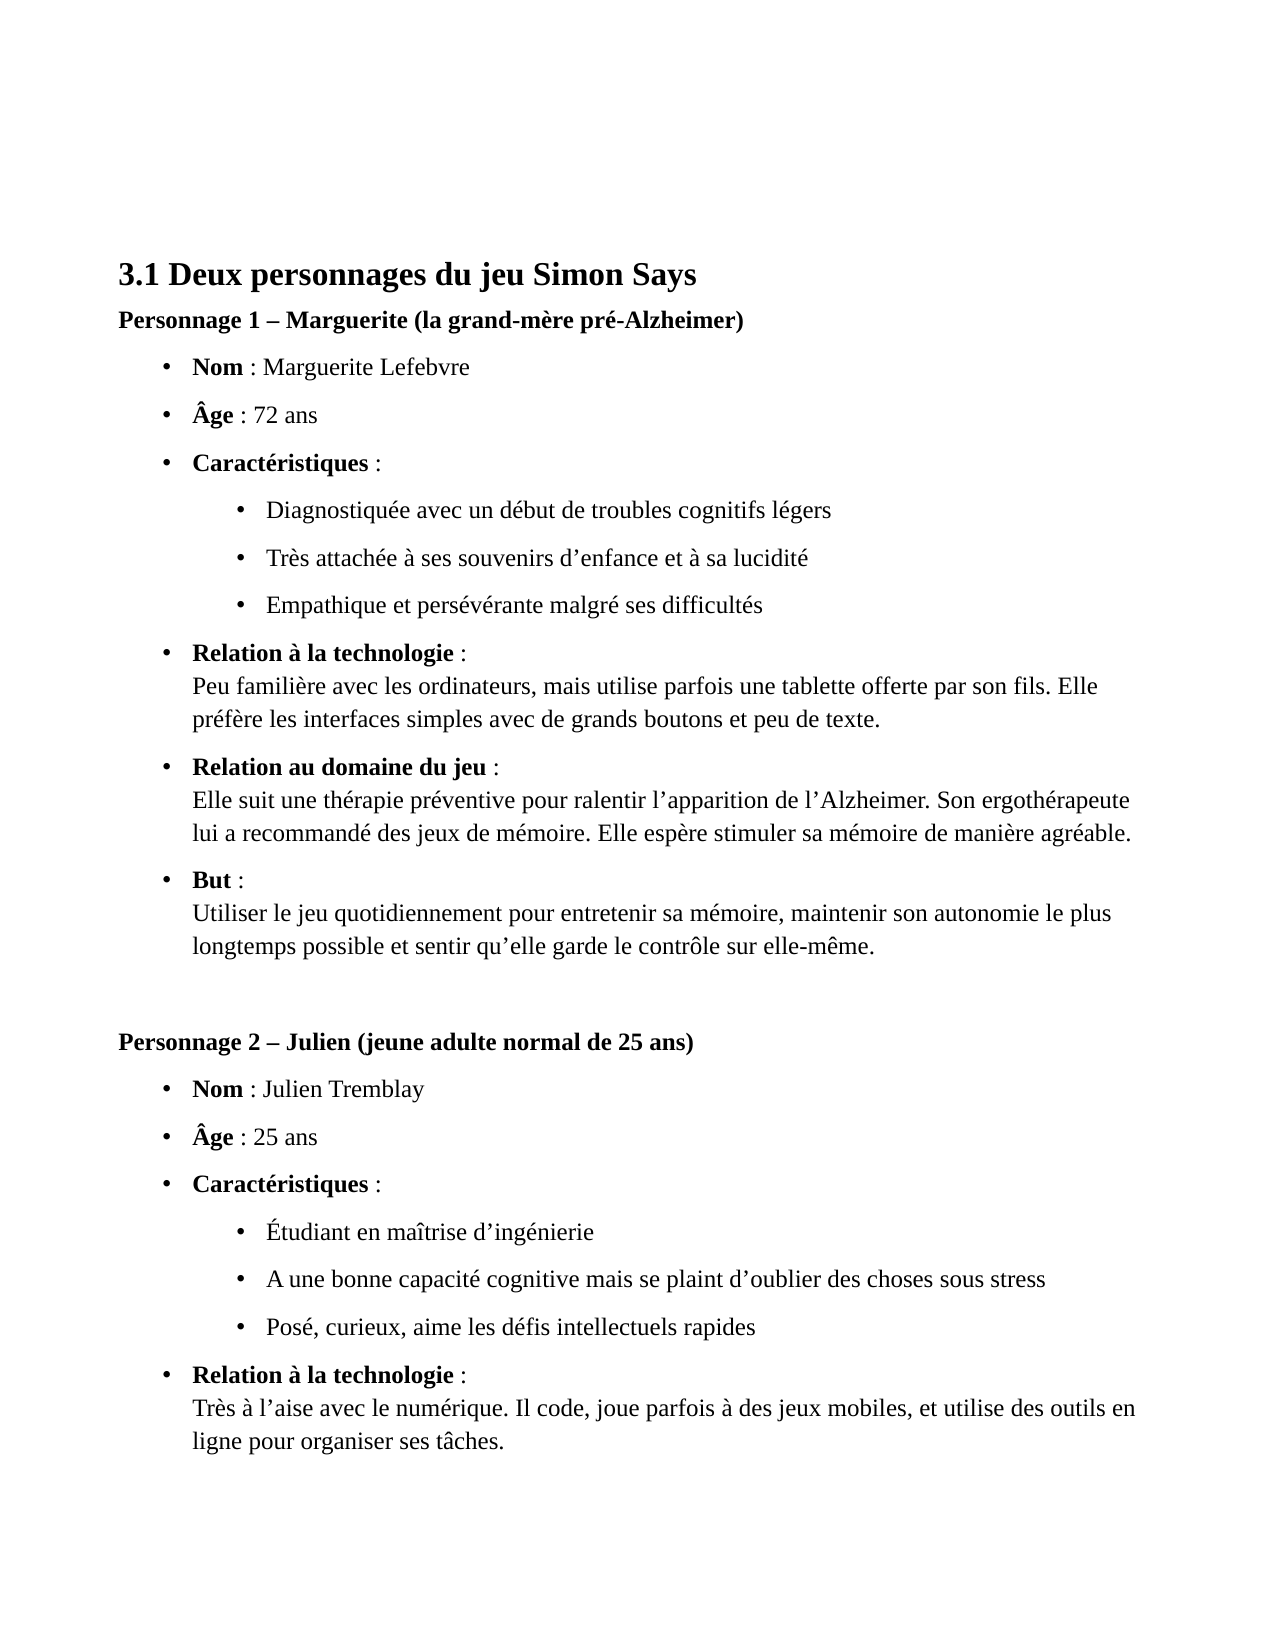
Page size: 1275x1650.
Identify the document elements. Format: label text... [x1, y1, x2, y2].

list Posé, curieux, aime les défis intellectuels rapides [236, 1312, 1157, 1341]
list Caractéristiques : [162, 1169, 1157, 1198]
list Relation à la technologie : Peu familière avec les ordinateurs, mais utilise parfois une tablette offerte par son fils. Elle préfère les interfaces simples avec de grands boutons et peu de texte. [162, 638, 1157, 733]
list Relation au domaine du jeu : Elle suit une thérapie préventive pour ralentir l’apparition de l’Alzheimer. Son ergothérapeute lui a recommandé des jeux de mémoire. Elle espère stimuler sa mémoire de manière agréable. [162, 752, 1157, 846]
list Âge : 72 ans [162, 400, 1157, 429]
list Relation à la technologie : Très à l’aise avec le numérique. Il code, joue parfois à des jeux mobiles, et utilise des outils en ligne pour organiser ses tâches. [162, 1360, 1157, 1454]
list Très attachée à ses souvenirs d’enfance et à sa lucidité [236, 543, 1157, 572]
list Étudiant en maîtrise d’ingénierie [236, 1217, 1157, 1246]
subtitle 3.1 Deux personnages du jeu Simon Says [118, 254, 1157, 292]
list Empathique et persévérante malgré ses difficultés [236, 590, 1157, 619]
list Âge : 25 ans [162, 1122, 1157, 1151]
list Diagnostiquée avec un début de troubles cognitifs légers [236, 495, 1157, 524]
list Nom : Marguerite Lefebvre [162, 352, 1157, 381]
text Personnage 1 – Marguerite (la grand-mère pré-Alzheimer) [118, 305, 1157, 333]
list Caractéristiques : [162, 448, 1157, 476]
list But : Utiliser le jeu quotidiennement pour entretenir sa mémoire, maintenir son autonomie le plus longtemps possible et sentir qu’elle garde le contrôle sur elle-même. [162, 865, 1157, 960]
list Nom : Julien Tremblay [162, 1074, 1157, 1103]
list A une bonne capacité cognitive mais se plaint d’oublier des choses sous stress [236, 1264, 1157, 1293]
text Personnage 2 – Julien (jeune adulte normal de 25 ans) [118, 1027, 1157, 1055]
